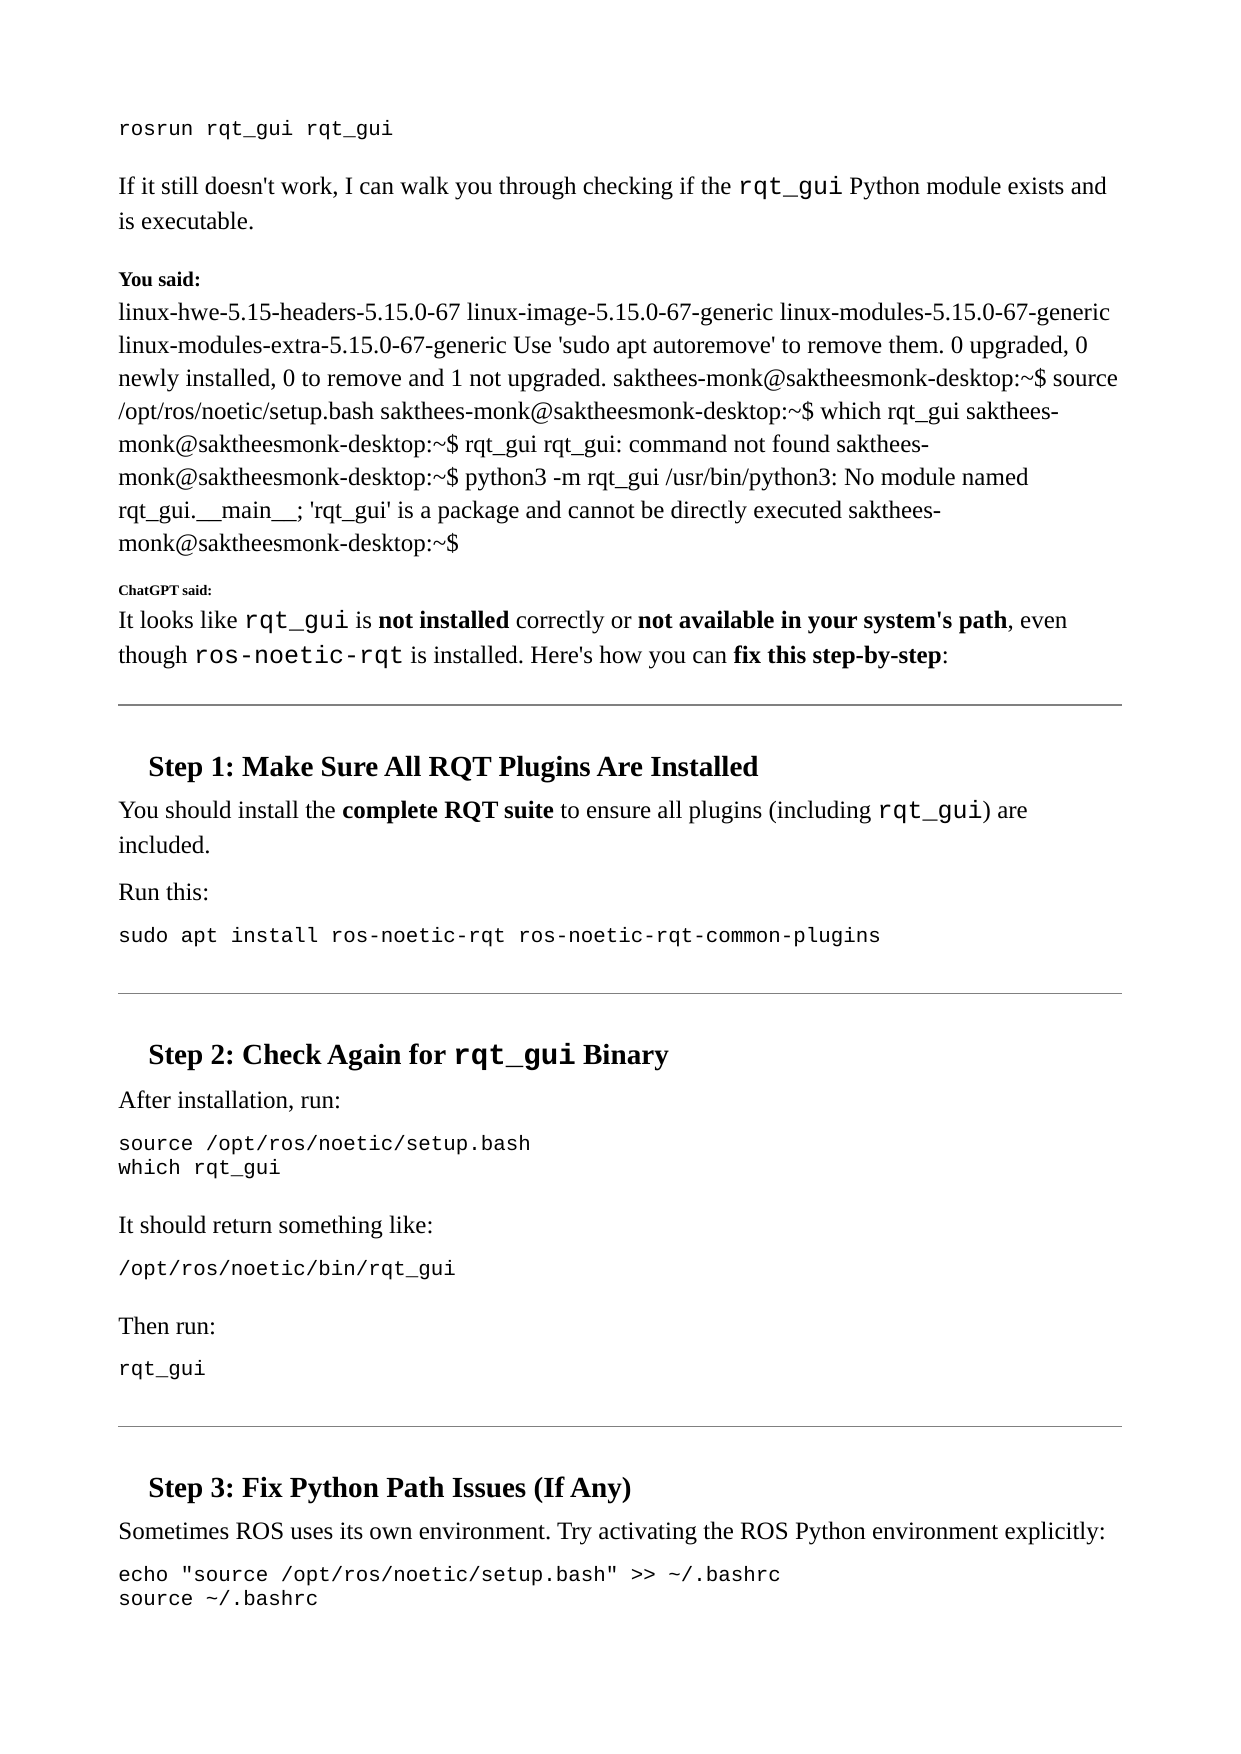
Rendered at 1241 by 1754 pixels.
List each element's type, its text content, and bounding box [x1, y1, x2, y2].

text source /opt/ros/noetic/setup.bash [118, 1133, 1122, 1157]
text source ~/.bashrc [118, 1588, 1122, 1611]
text After installation, run: [118, 1086, 1122, 1114]
text /opt/ros/noetic/bin/rqt_gui [118, 1258, 1122, 1281]
text Then run: [118, 1311, 1122, 1339]
text echo "source /opt/ros/noetic/setup.bash" >> ~/.bashrc [118, 1564, 1122, 1588]
text It should return something like: [118, 1210, 1122, 1239]
text linux-hwe-5.15-headers-5.15.0-67 linux-image-5.15.0-67-generic linux-modules-5.15.0-67-generic linux-modules-extra-5.15.0-67-generic Use 'sudo apt autoremove' to remove them. 0 upgraded, 0 newly installed, 0 to remove and 1 not upgraded. sakthees-monk@saktheesmonk-desktop:~$ source /opt/ros/noetic/setup.bash sakthees-monk@saktheesmonk-desktop:~$ which rqt_gui sakthees-monk@saktheesmonk-desktop:~$ rqt_gui rqt_gui: command not found sakthees-monk@saktheesmonk-desktop:~$ python3 -m rqt_gui /usr/bin/python3: No module named rqt_gui.__main__; 'rqt_gui' is a package and cannot be directly executed sakthees-monk@saktheesmonk-desktop:~$ [118, 297, 1122, 557]
subtitle ChatGPT said: [118, 582, 1122, 598]
text Sometimes ROS uses its own environment. Try activating the ROS Python environment explicitly: [118, 1516, 1122, 1545]
text You should install the complete RQT suite to ensure all plugins (including rqt_gui) are included. [118, 795, 1122, 859]
text rosrun rqt_gui rqt_gui [118, 118, 1122, 142]
subtitle You said: [118, 266, 1122, 291]
text sudo apt install ros-noetic-rqt ros-noetic-rqt-common-plugins [118, 925, 1122, 949]
text It looks like rqt_gui is not installed correctly or not available in your system's path, even though ros-noetic-rqt is installed. Here's how you can fix this step-by-step: [118, 605, 1122, 671]
subtitle ✅ Step 1: Make Sure All RQT Plugins Are Installed [118, 749, 1122, 782]
subtitle ✅ Step 2: Check Again for rqt_gui Binary [118, 1037, 1122, 1073]
text rqt_gui [118, 1358, 1122, 1382]
text If it still doesn't work, I can walk you through checking if the rqt_gui Python module exists and is executable. [118, 171, 1122, 235]
text which rqt_gui [118, 1157, 1122, 1181]
subtitle ✅ Step 3: Fix Python Path Issues (If Any) [118, 1470, 1122, 1504]
text Run this: [118, 877, 1122, 906]
